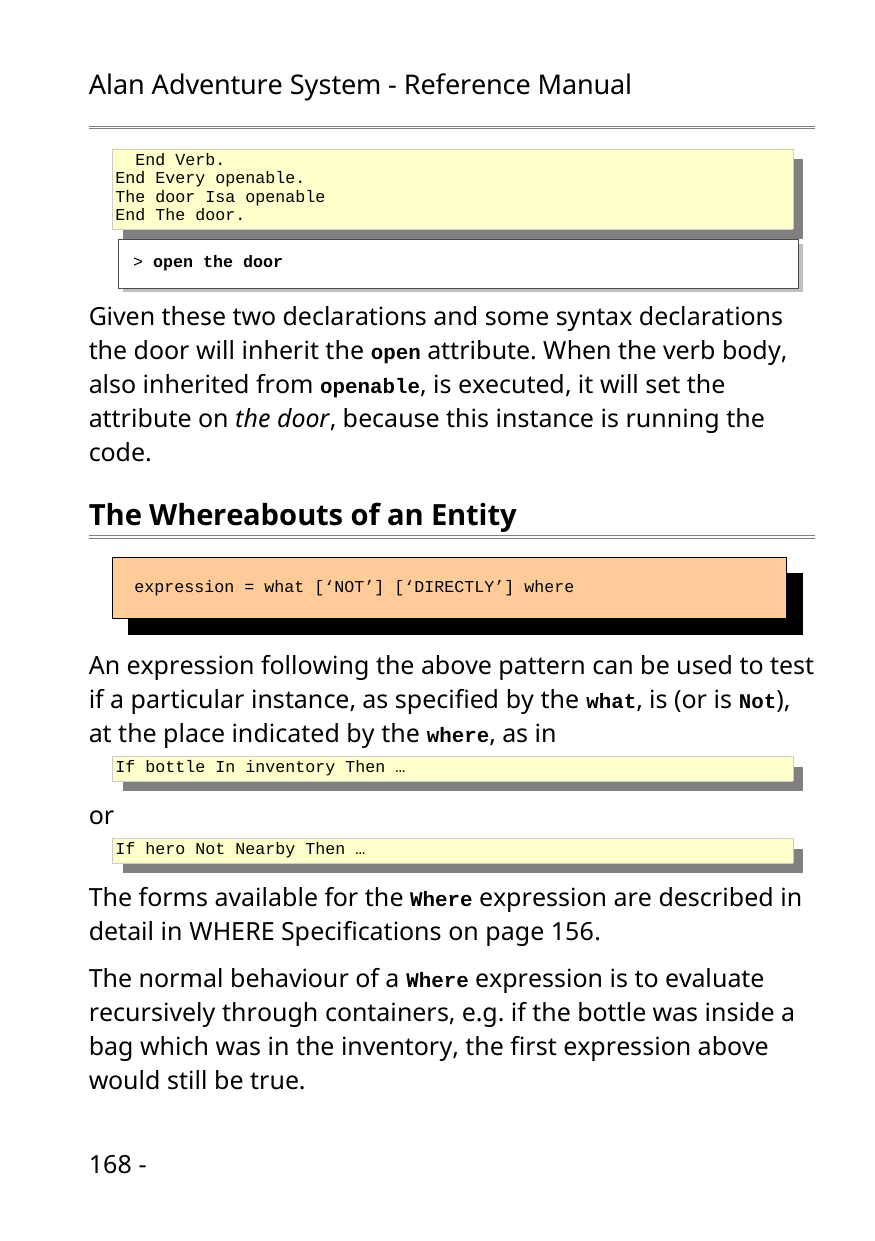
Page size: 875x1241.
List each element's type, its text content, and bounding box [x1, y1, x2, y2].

text The forms available for the Where expression are described in detail in WHERE Specifications on page 120. [88, 880, 815, 948]
text or [88, 798, 815, 832]
text If hero Not Nearby Then … [113, 839, 793, 863]
text If bottle In inventory Then … [113, 757, 793, 781]
text Given these two declarations and some syntax declarations the door will inherit the open attribute. When the verb body, also inherited from openable, is executed, it will set the attribute on the door, because this instance is running the code. [88, 299, 815, 469]
subtitle The Whereabouts of an Entity [88, 494, 815, 538]
text An expression following the above pattern can be used to test if a particular instance, as specified by the what, is (or is Not), at the place indicated by the where, as in [88, 648, 815, 750]
text End Verb. End Every openable. [113, 150, 793, 186]
text The normal behaviour of a Where expression is to evaluate recursively through containers, e.g. if the bottle was inside a bag which was in the inventory, the first expression above would still be true. [88, 961, 815, 1097]
text > open the door [119, 240, 798, 288]
text The door Isa openable End The door. [113, 186, 793, 229]
text expression = what [‘NOT’] [‘DIRECTLY’] where [113, 558, 786, 618]
